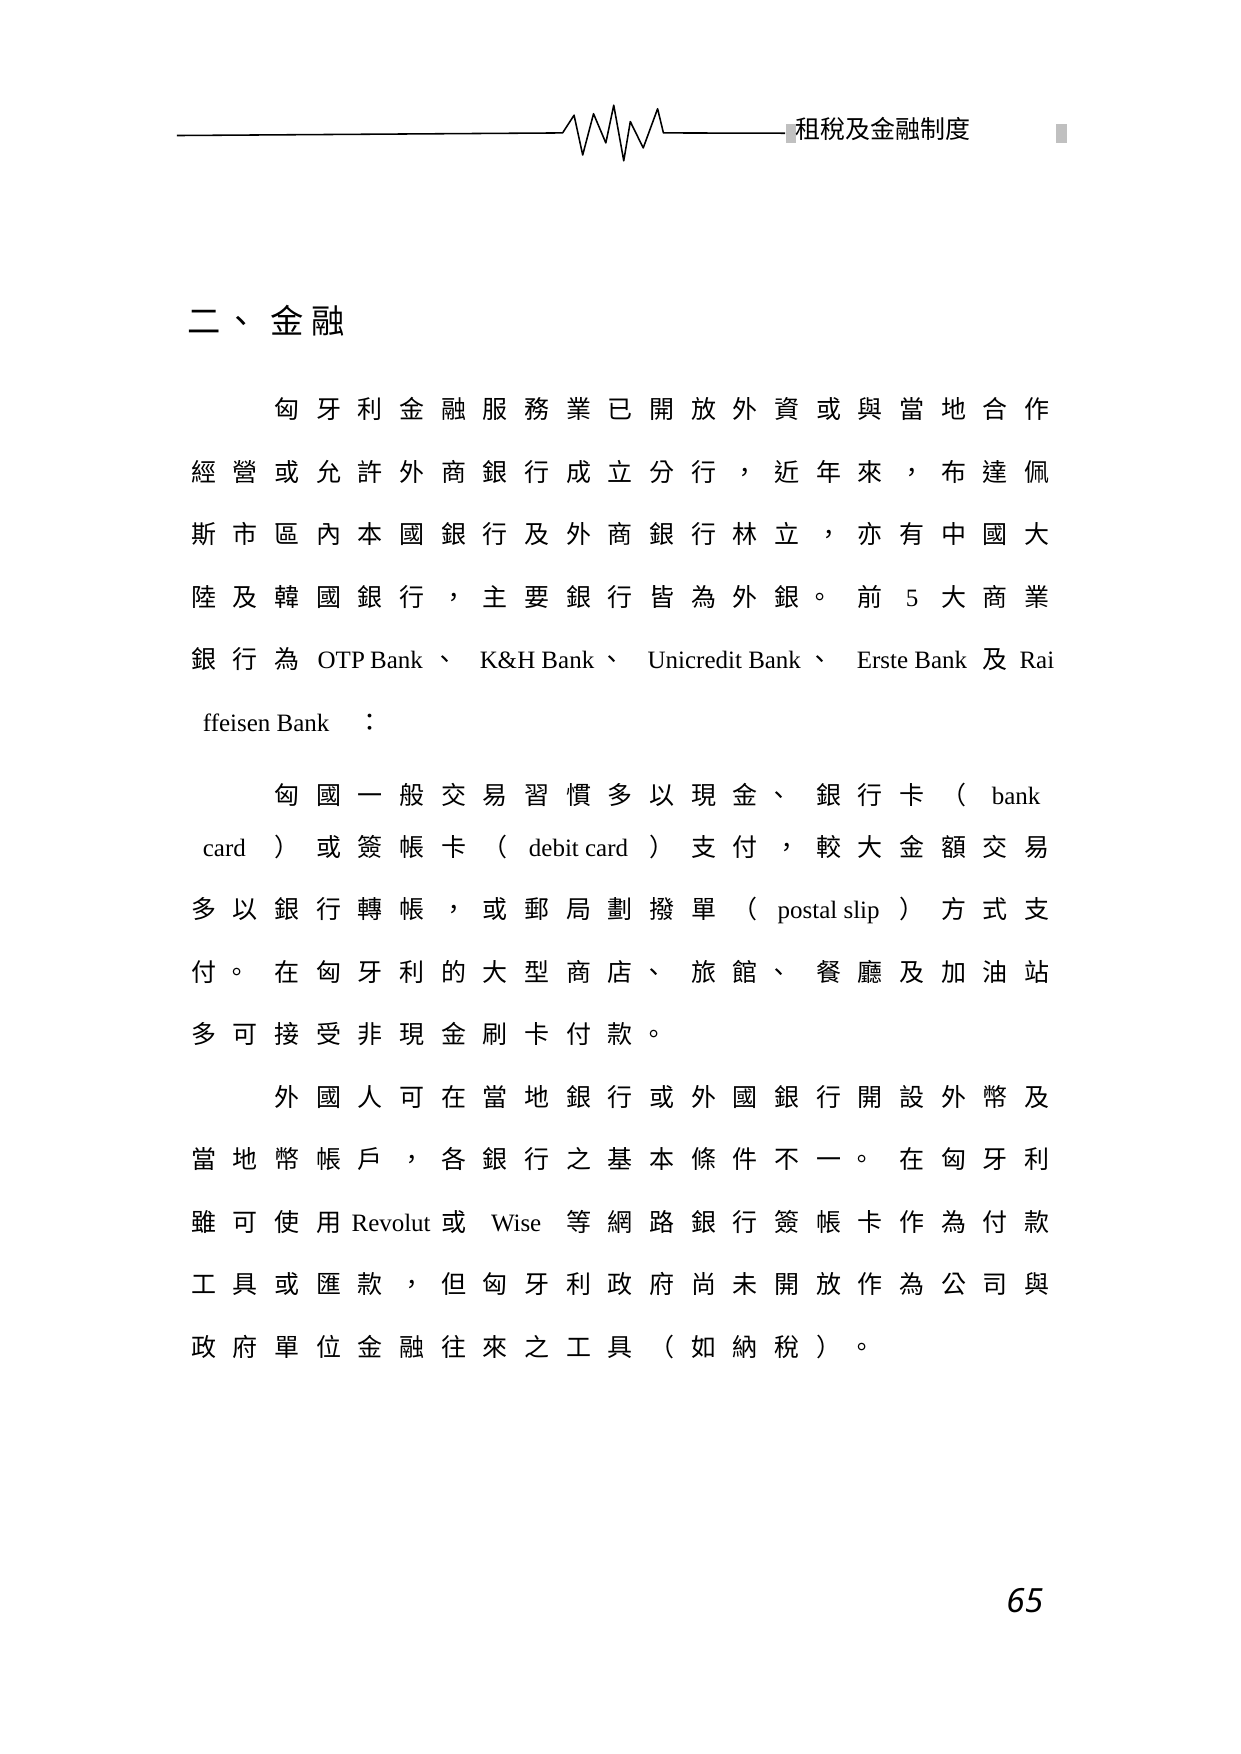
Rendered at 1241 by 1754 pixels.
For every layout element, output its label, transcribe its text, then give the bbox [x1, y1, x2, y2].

text 外國人可在當地銀行或外國銀行開設外幣及當地幣帳戶，各銀行之基本條件不一。在匈牙利雖可使用Revolut或Wise等網路銀行簽帳卡作為付款工具或匯款，但匈牙利政府尚未開放作為公司與政府單位金融往來之工具（如納稅）。 [183, 1054, 1058, 1366]
text 匈國一般交易習慣多以現金、銀行卡（bank card）或簽帳卡（debit card）支付，較大金額交易多以銀行轉帳，或郵局劃撥單（postal slip）方式支付。在匈牙利的大型商店、旅館、餐廳及加油站多可接受非現金刷卡付款。 [183, 741, 1058, 1054]
text 匈牙利金融服務業已開放外資或與當地合作經營或允許外商銀行成立分行，近年來，布達佩斯市區內本國銀行及外商銀行林立，亦有中國大陸及韓國銀行，主要銀行皆為外銀。前5大商業銀行為OTP Bank、K&H Bank、Unicredit Bank、Erste Bank及Raiffeisen Bank： [183, 366, 1058, 741]
text 二、金融 [183, 277, 1058, 339]
